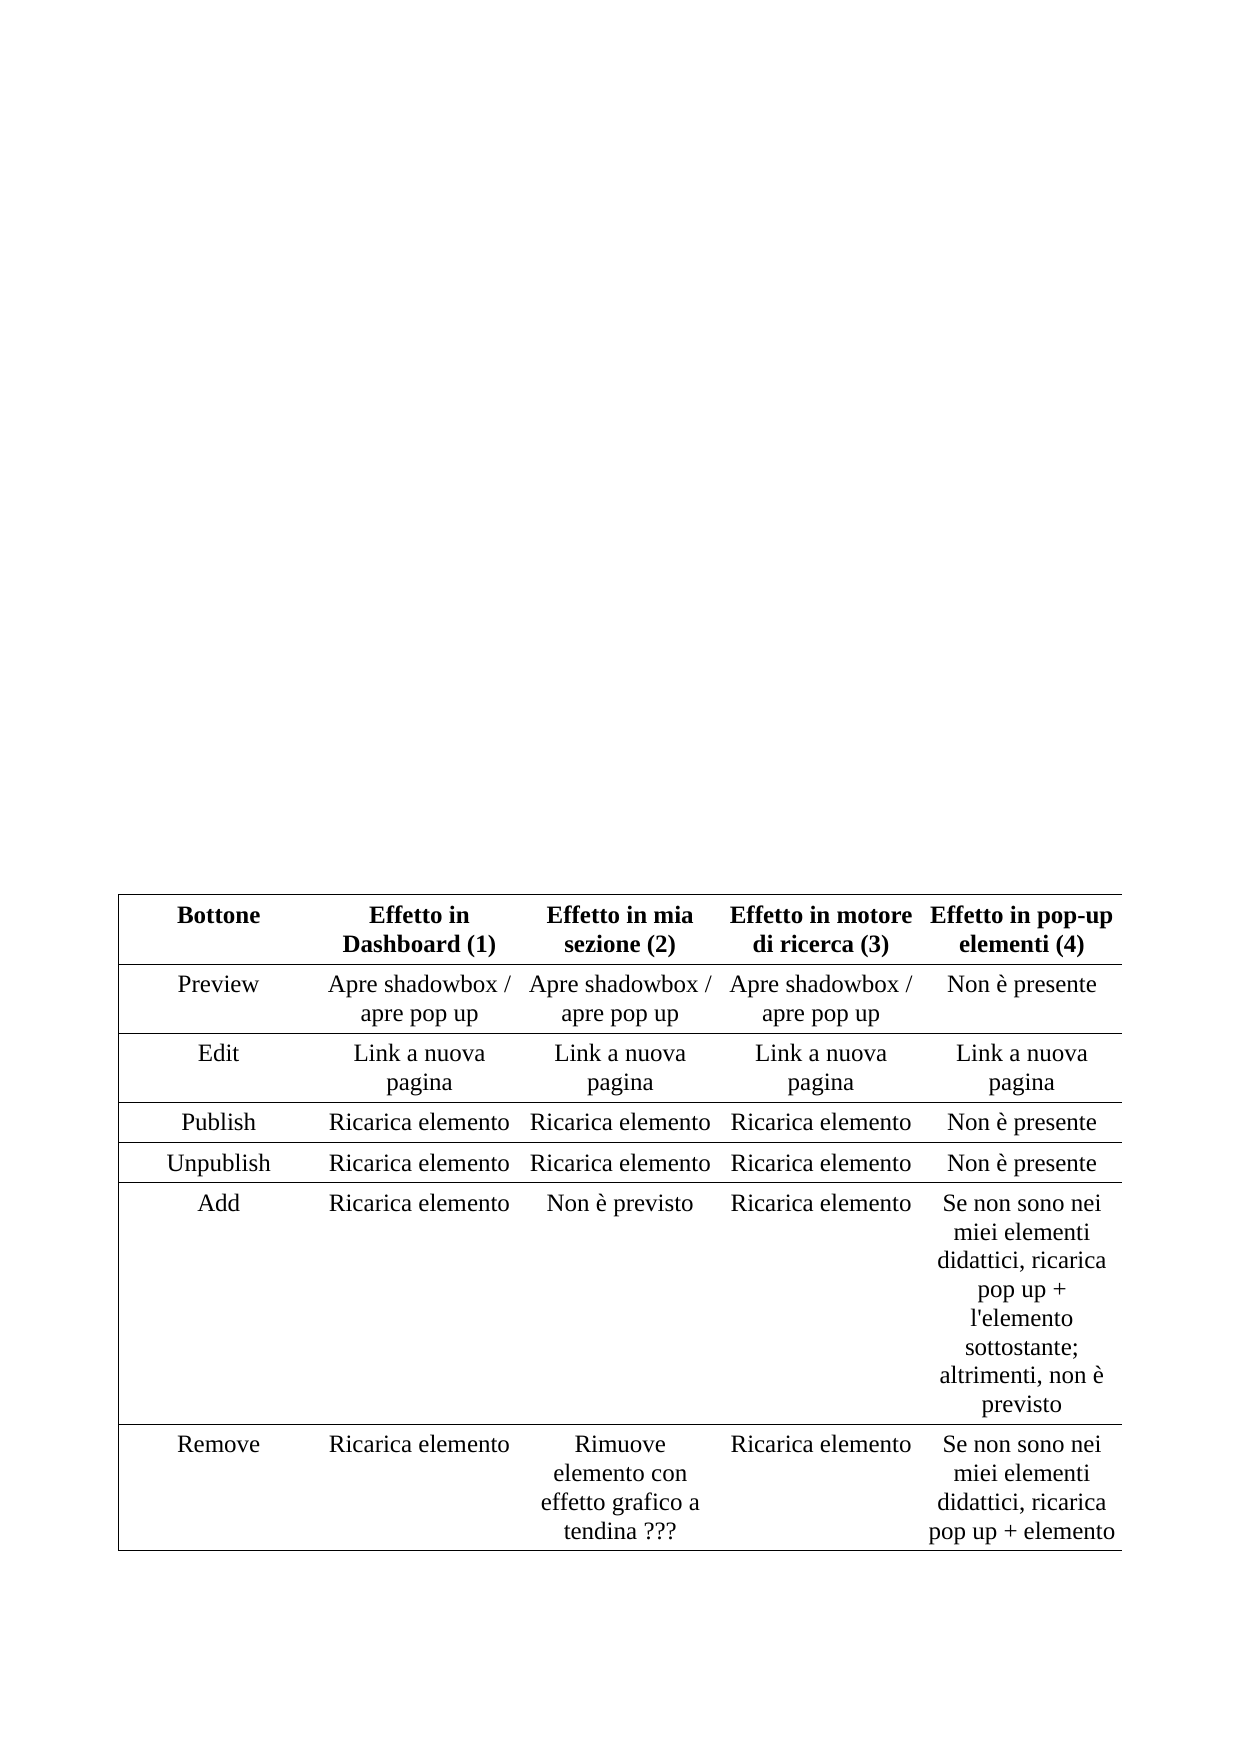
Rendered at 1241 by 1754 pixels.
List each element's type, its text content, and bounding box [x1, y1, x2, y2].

table_cell Link a nuova pagina [921, 1034, 1122, 1102]
table_cell Ricarica elemento [319, 1103, 520, 1142]
table_header Effetto in mia sezione (2) [520, 895, 720, 963]
table_cell Ricarica elemento [720, 1103, 921, 1142]
table_cell Non è presente [921, 1103, 1122, 1142]
table_cell Preview [119, 965, 319, 1032]
table_cell Ricarica elemento [720, 1143, 921, 1182]
table_cell Link a nuova pagina [520, 1034, 720, 1102]
table_cell Apre shadowbox / apre pop up [520, 965, 720, 1032]
table_header Effetto in motore di ricerca (3) [720, 895, 921, 963]
table_header Effetto in Dashboard (1) [319, 895, 520, 963]
table_header Effetto in pop-up elementi (4) [921, 895, 1122, 963]
table_cell Se non sono nei miei elementi didattici, ricarica pop up + l'elemento sottostante; altrimenti, non è previsto [921, 1183, 1122, 1424]
table_cell Non è previsto [520, 1183, 720, 1424]
table_cell Ricarica elemento [319, 1425, 520, 1550]
table_cell Ricarica elemento [319, 1183, 520, 1424]
table_header Bottone [119, 895, 319, 963]
table_cell Unpublish [119, 1143, 319, 1182]
table_cell Se non sono nei miei elementi didattici, ricarica pop up + elemento [921, 1425, 1122, 1550]
table_cell Apre shadowbox / apre pop up [720, 965, 921, 1032]
table_cell Apre shadowbox / apre pop up [319, 965, 520, 1032]
table_cell Add [119, 1183, 319, 1424]
table_cell Non è presente [921, 1143, 1122, 1182]
table_cell Non è presente [921, 965, 1122, 1032]
table_cell Link a nuova pagina [720, 1034, 921, 1102]
table_cell Ricarica elemento [319, 1143, 520, 1182]
table_cell Rimuove elemento con effetto grafico a tendina ??? [520, 1425, 720, 1550]
table_cell Ricarica elemento [520, 1103, 720, 1142]
table_cell Link a nuova pagina [319, 1034, 520, 1102]
table_cell Ricarica elemento [720, 1425, 921, 1550]
table_cell Ricarica elemento [520, 1143, 720, 1182]
table_cell Ricarica elemento [720, 1183, 921, 1424]
table_cell Publish [119, 1103, 319, 1142]
table_cell Remove [119, 1425, 319, 1550]
table_cell Edit [119, 1034, 319, 1102]
